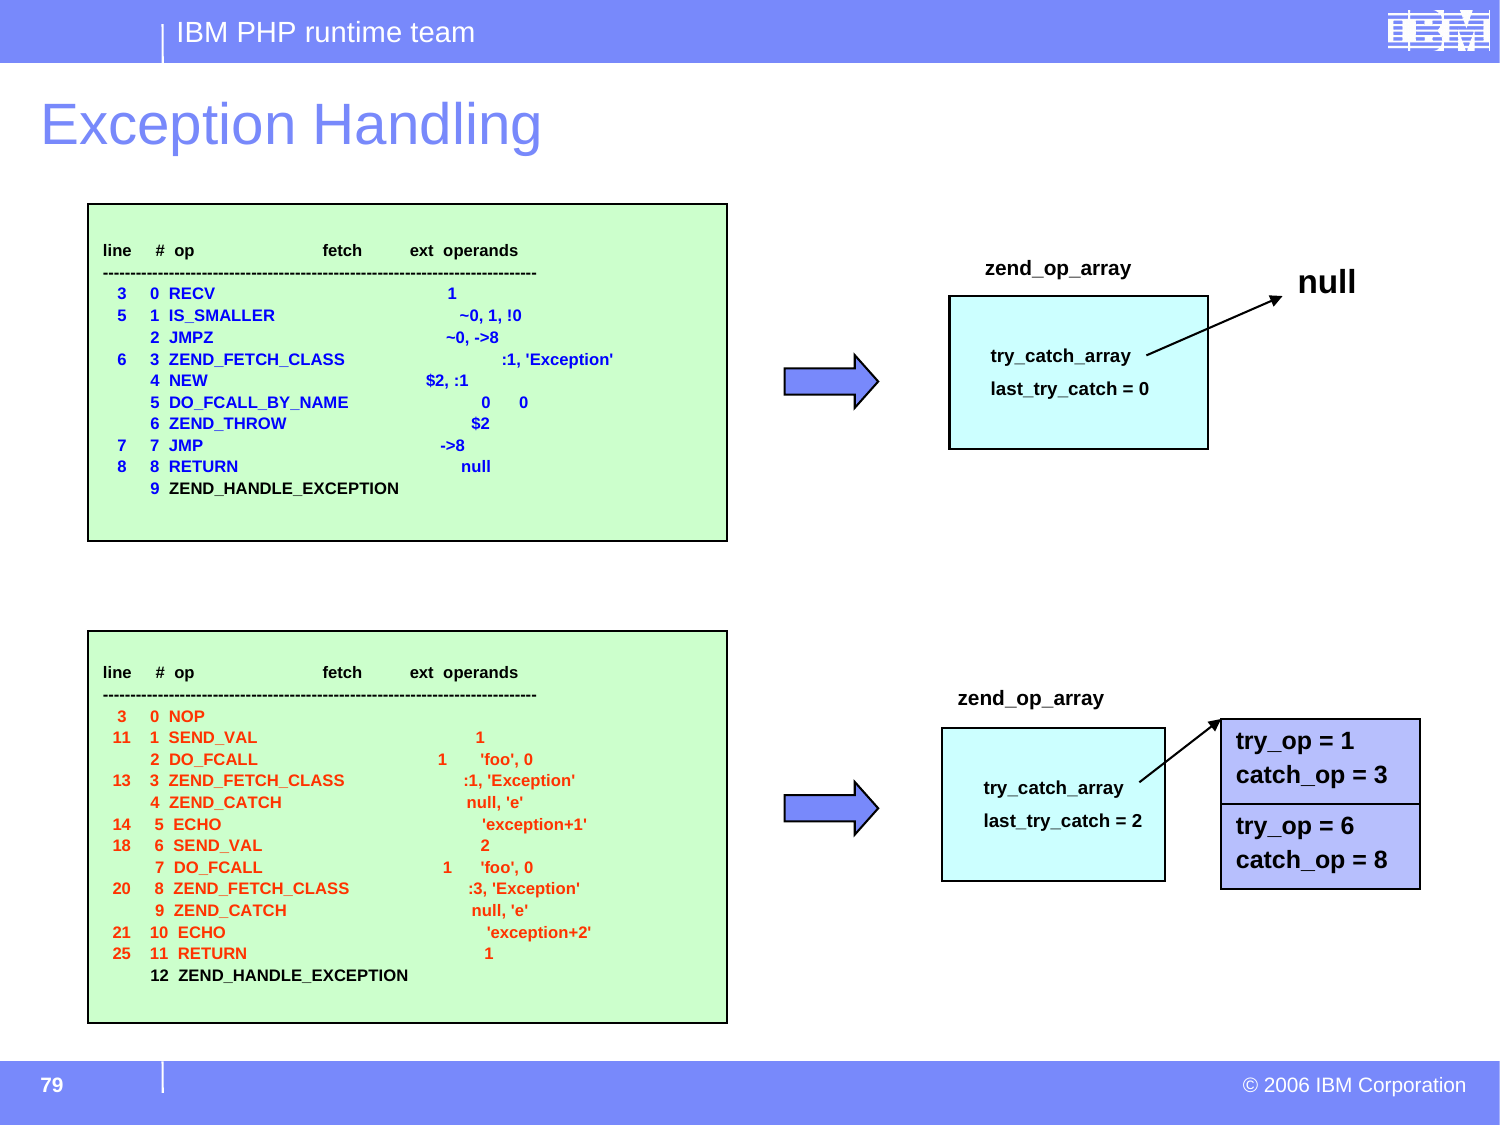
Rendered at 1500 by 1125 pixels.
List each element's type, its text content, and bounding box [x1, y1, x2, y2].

title Exception Handling [25, 62, 664, 164]
text_box [784, 355, 879, 408]
text_box zend_op_array [942, 679, 1119, 718]
text_box try_catch_array last_try_catch = 2 [942, 727, 1166, 881]
text_box null [1282, 256, 1372, 309]
text_box zend_op_array [969, 248, 1147, 288]
text_box line # op fetch ext operands ------------------------------------------------------------------------------- 3 0 NOP 11 1 SEND_VAL 1 2 DO_FCALL 1 'foo', 0 13 3 ZEND_FETCH_CLASS :1, 'Exception' 4 ZEND_CATCH null, 'e' 14 5 ECHO 'exception+1' 18 6 SEND_VAL 2 7 DO_FCALL 1 'foo', 0 20 8 ZEND_FETCH_CLASS :3, 'Exception' 9 ZEND_CATCH null, 'e' 21 10 ECHO 'exception+2' 25 11 RETURN 1 12 ZEND_HANDLE_EXCEPTION [88, 631, 727, 1023]
text_box try_op = 6 catch_op = 8 [1221, 804, 1420, 890]
text_box [784, 781, 879, 835]
text_box try_op = 1 catch_op = 3 [1221, 719, 1420, 804]
text_box line # op fetch ext operands ------------------------------------------------------------------------------- 3 0 RECV 1 5 1 IS_SMALLER ~0, 1, !0 2 JMPZ ~0, ->8 6 3 ZEND_FETCH_CLASS :1, 'Exception' 4 NEW $2, :1 5 DO_FCALL_BY_NAME 0 0 6 ZEND_THROW $2 7 7 JMP ->8 8 8 RETURN null 9 ZEND_HANDLE_EXCEPTION [88, 203, 727, 542]
text_box try_catch_array last_try_catch = 0 [949, 296, 1208, 450]
